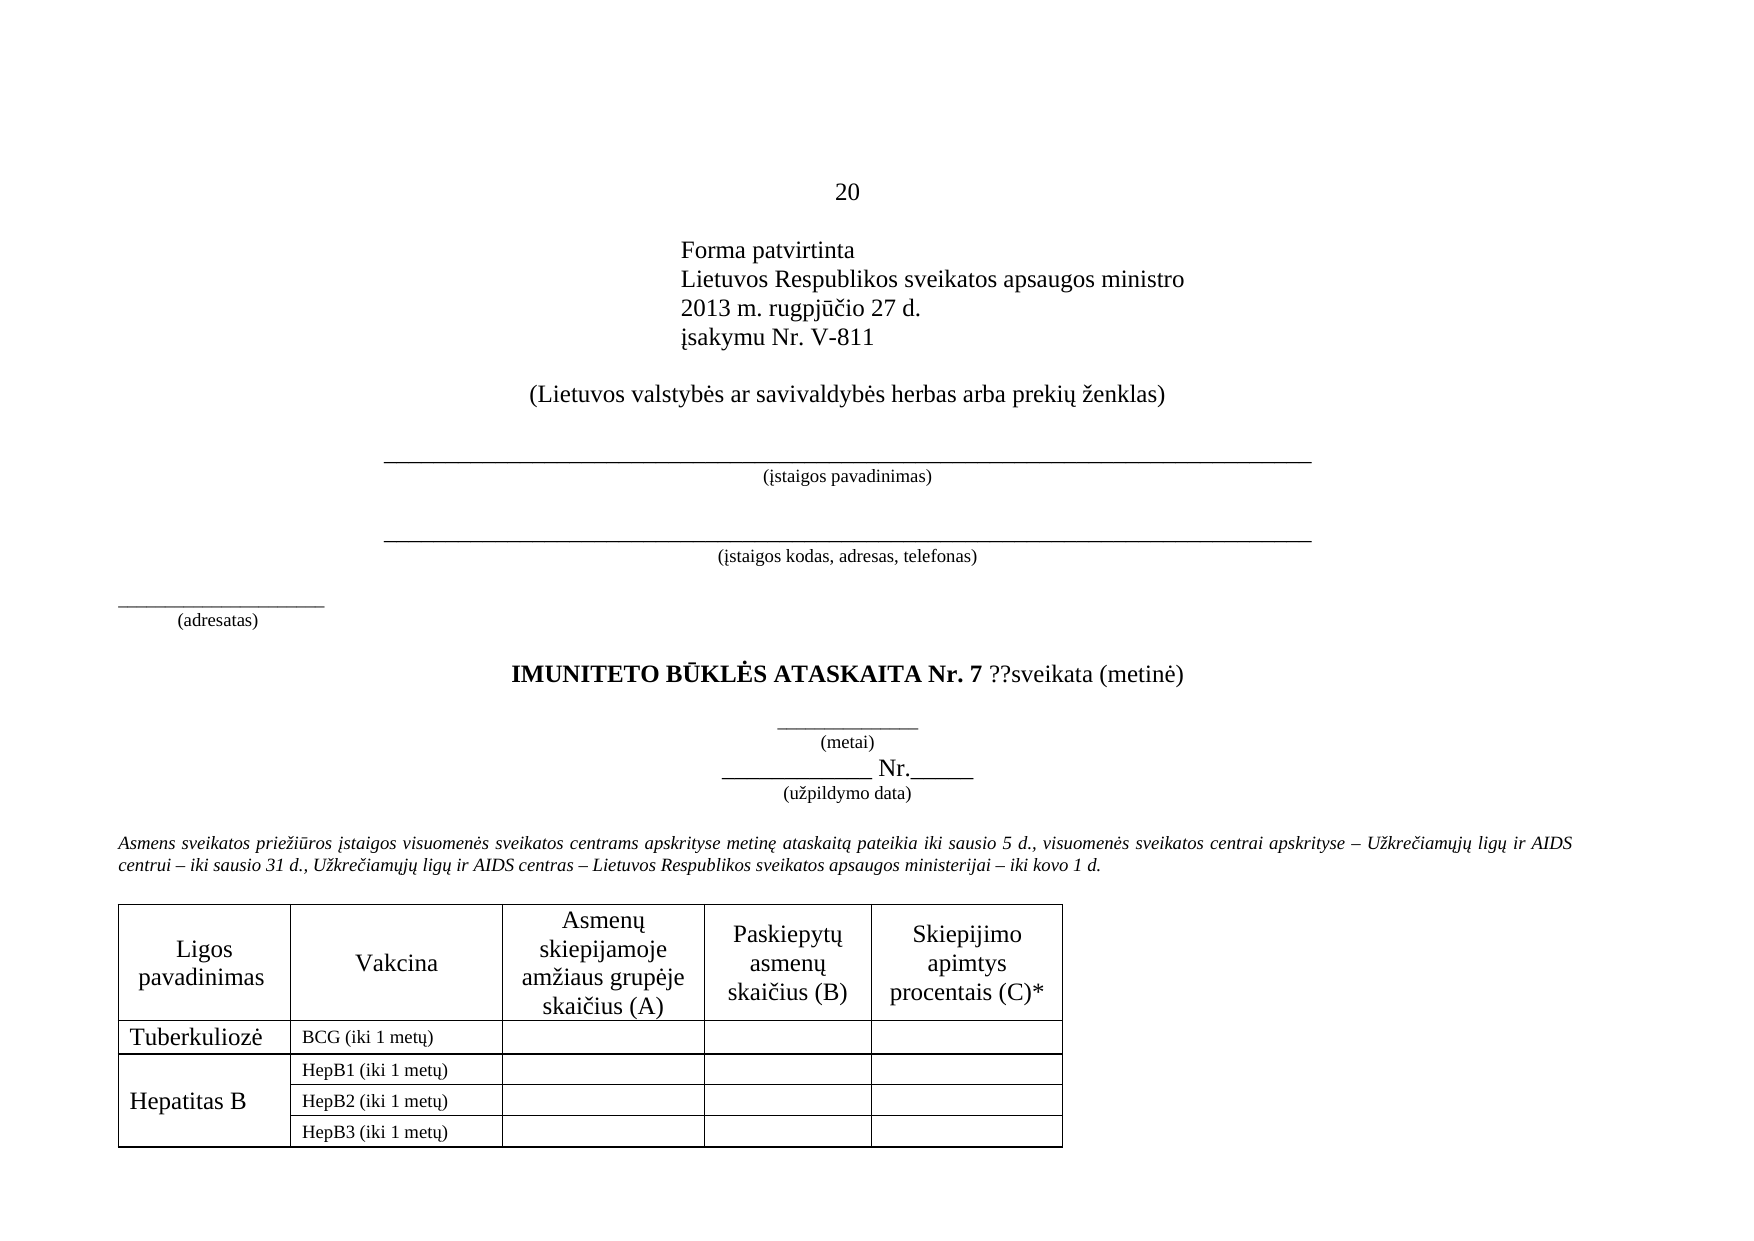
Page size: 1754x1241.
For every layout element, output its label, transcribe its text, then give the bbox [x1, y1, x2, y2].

text ____________ Nr._____ [118, 753, 1577, 782]
table_cell [657, 1116, 704, 1146]
text (adresatas) [118, 609, 1577, 631]
text (metai) [118, 731, 1577, 753]
text _ [118, 437, 1577, 465]
table_cell HepB2 (iki 1 metų) [291, 1085, 502, 1115]
text Lietuvos Respublikos sveikatos apsaugos ministro [681, 264, 1577, 293]
table_cell [872, 1116, 959, 1146]
table_header Asmenų skiepijamoje amžiaus grupėje skaičius (A) [503, 905, 704, 1020]
table_cell Hepatitas B [119, 1055, 290, 1146]
table_cell [872, 1021, 1062, 1053]
text Forma patvirtinta [681, 235, 1577, 264]
table_cell [705, 1021, 871, 1053]
table_cell [872, 1055, 1062, 1084]
text IMUNITETO BŪKLĖS ATASKAITA Nr. 7 sveikata (metinė) [118, 659, 1577, 688]
text ______________________ [118, 588, 1577, 609]
text (įstaigos kodas, adresas, telefonas) [118, 544, 1577, 566]
table_cell [608, 1116, 657, 1146]
text (įstaigos pavadinimas) [118, 465, 1577, 487]
table_cell HepB3 (iki 1 metų) [291, 1116, 502, 1146]
table_cell [705, 1055, 871, 1084]
table_cell HepB1 (iki 1 metų) [291, 1055, 502, 1084]
table_header Vakcina [291, 905, 502, 1020]
table_cell [503, 1085, 704, 1115]
table_cell [705, 1085, 871, 1115]
text _ [118, 516, 1577, 544]
text įsakymu Nr. V-811 [681, 322, 1577, 350]
table_cell [503, 1055, 704, 1084]
text _______________ [118, 710, 1577, 731]
table_cell BCG (iki 1 metų) [291, 1021, 502, 1053]
text Asmens sveikatos priežiūros įstaigos visuomenės sveikatos centrams apskrityse metinę ataskaitą pateikia iki sausio 5 d., visuomenės sveikatos centrai apskrityse – Užkrečiamųjų ligų ir AIDS centrui – iki sausio 31 d., Užkrečiamųjų ligų ir AIDS centras – Lietuvos Respublikos sveikatos apsaugos ministerijai – iki kovo 1 d. [118, 832, 1577, 875]
table_cell [872, 1085, 1062, 1115]
text (užpildymo data) [118, 782, 1577, 803]
table_cell [705, 1116, 800, 1146]
table_cell [800, 1116, 871, 1146]
text 2013 m. rugpjūčio 27 d. [681, 293, 1577, 322]
table_cell [503, 1021, 704, 1053]
table_cell [503, 1116, 608, 1146]
text (Lietuvos valstybės ar savivaldybės herbas arba prekių ženklas) [118, 379, 1577, 408]
table_cell [959, 1116, 1062, 1146]
table_header Skiepijimo apimtys procentais (C)* [872, 905, 1062, 1020]
table_header Paskiepytų asmenų skaičius (B) [705, 905, 871, 1020]
table_header Ligos pavadinimas [119, 905, 290, 1020]
table_cell Tuberkuliozė [119, 1021, 290, 1053]
